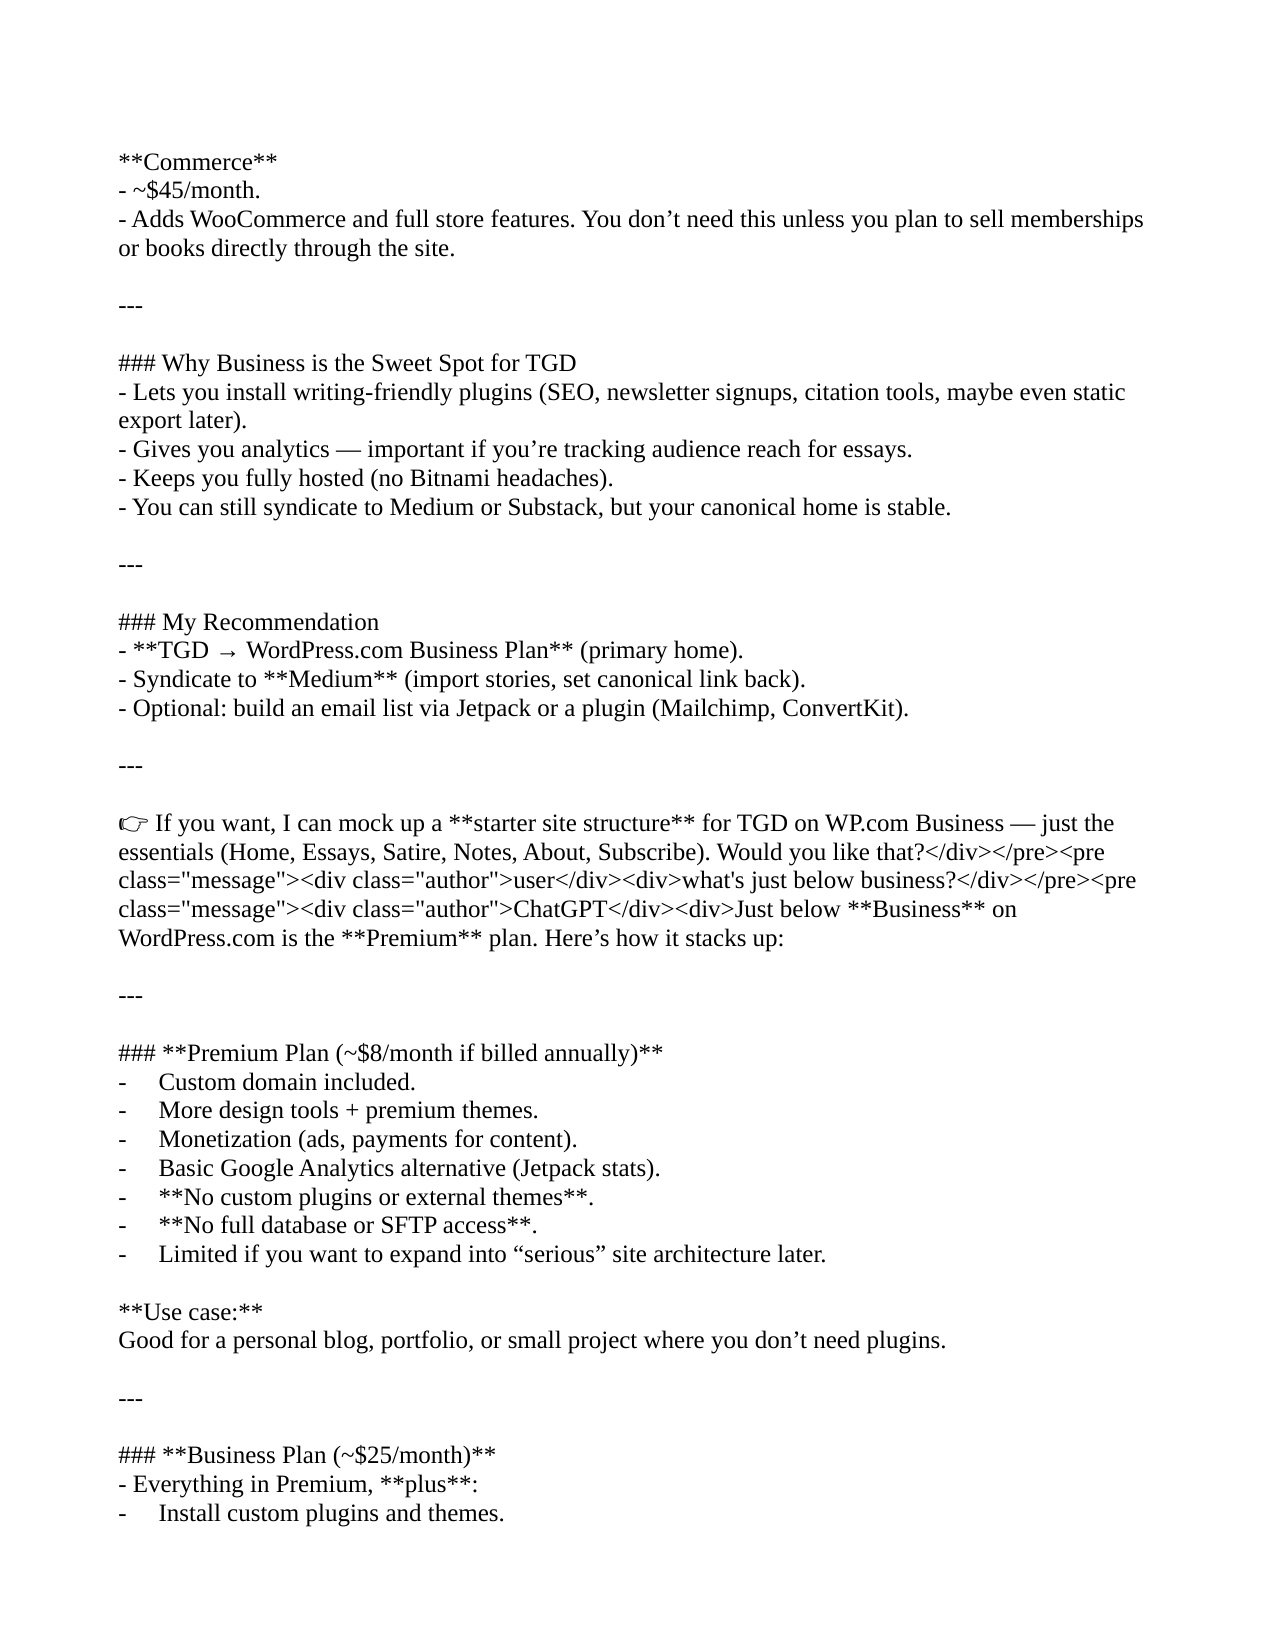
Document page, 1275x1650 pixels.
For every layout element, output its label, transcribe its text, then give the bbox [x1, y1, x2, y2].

text - Adds WooCommerce and full store features. You don’t need this unless you plan to sell memberships or books directly through the site. [118, 204, 1157, 262]
text Good for a personal blog, portfolio, or small project where you don’t need plugins. [118, 1326, 1157, 1354]
text - ✅ Custom domain included. [118, 1067, 1157, 1096]
text ### **Premium Plan (~$8/month if billed annually)** [118, 1038, 1157, 1067]
text - ✅ Basic Google Analytics alternative (Jetpack stats). [118, 1153, 1157, 1182]
text --- [118, 981, 1157, 1009]
text --- [118, 751, 1157, 779]
text - ✅ Monetization (ads, payments for content). [118, 1124, 1157, 1153]
text 👉 If you want, I can mock up a **starter site structure** for TGD on WP.com Business — just the essentials (Home, Essays, Satire, Notes, About, Subscribe). Would you like that?</div></pre><pre class="message"><div class="author">user</div><div>what's just below business?</div></pre><pre class="message"><div class="author">ChatGPT</div><div>Just below **Business** on WordPress.com is the **Premium** plan. Here’s how it stacks up: [118, 808, 1157, 952]
text - 🚫 **No custom plugins or external themes**. [118, 1182, 1157, 1211]
text --- [118, 291, 1157, 319]
text - ✅ Install custom plugins and themes. [118, 1498, 1157, 1527]
text --- [118, 1383, 1157, 1412]
text - 🚫 Limited if you want to expand into “serious” site architecture later. [118, 1239, 1157, 1268]
text - **TGD → WordPress.com Business Plan** (primary home). [118, 636, 1157, 664]
text - You can still syndicate to Medium or Substack, but your canonical home is stable. [118, 492, 1157, 521]
text - Optional: build an email list via Jetpack or a plugin (Mailchimp, ConvertKit). [118, 693, 1157, 722]
text ### My Recommendation [118, 607, 1157, 636]
text **Commerce** [118, 147, 1157, 176]
text - Lets you install writing-friendly plugins (SEO, newsletter signups, citation tools, maybe even static export later). [118, 377, 1157, 434]
text --- [118, 549, 1157, 578]
text - ✅ More design tools + premium themes. [118, 1096, 1157, 1124]
text - Gives you analytics — important if you’re tracking audience reach for essays. [118, 434, 1157, 463]
text - Keeps you fully hosted (no Bitnami headaches). [118, 463, 1157, 492]
text - Syndicate to **Medium** (import stories, set canonical link back). [118, 664, 1157, 693]
text ### Why Business is the Sweet Spot for TGD [118, 348, 1157, 377]
text - Everything in Premium, **plus**: [118, 1469, 1157, 1498]
text - ~$45/month. [118, 176, 1157, 204]
text ### **Business Plan (~$25/month)** [118, 1441, 1157, 1469]
text - 🚫 **No full database or SFTP access**. [118, 1211, 1157, 1239]
text **Use case:** [118, 1297, 1157, 1326]
